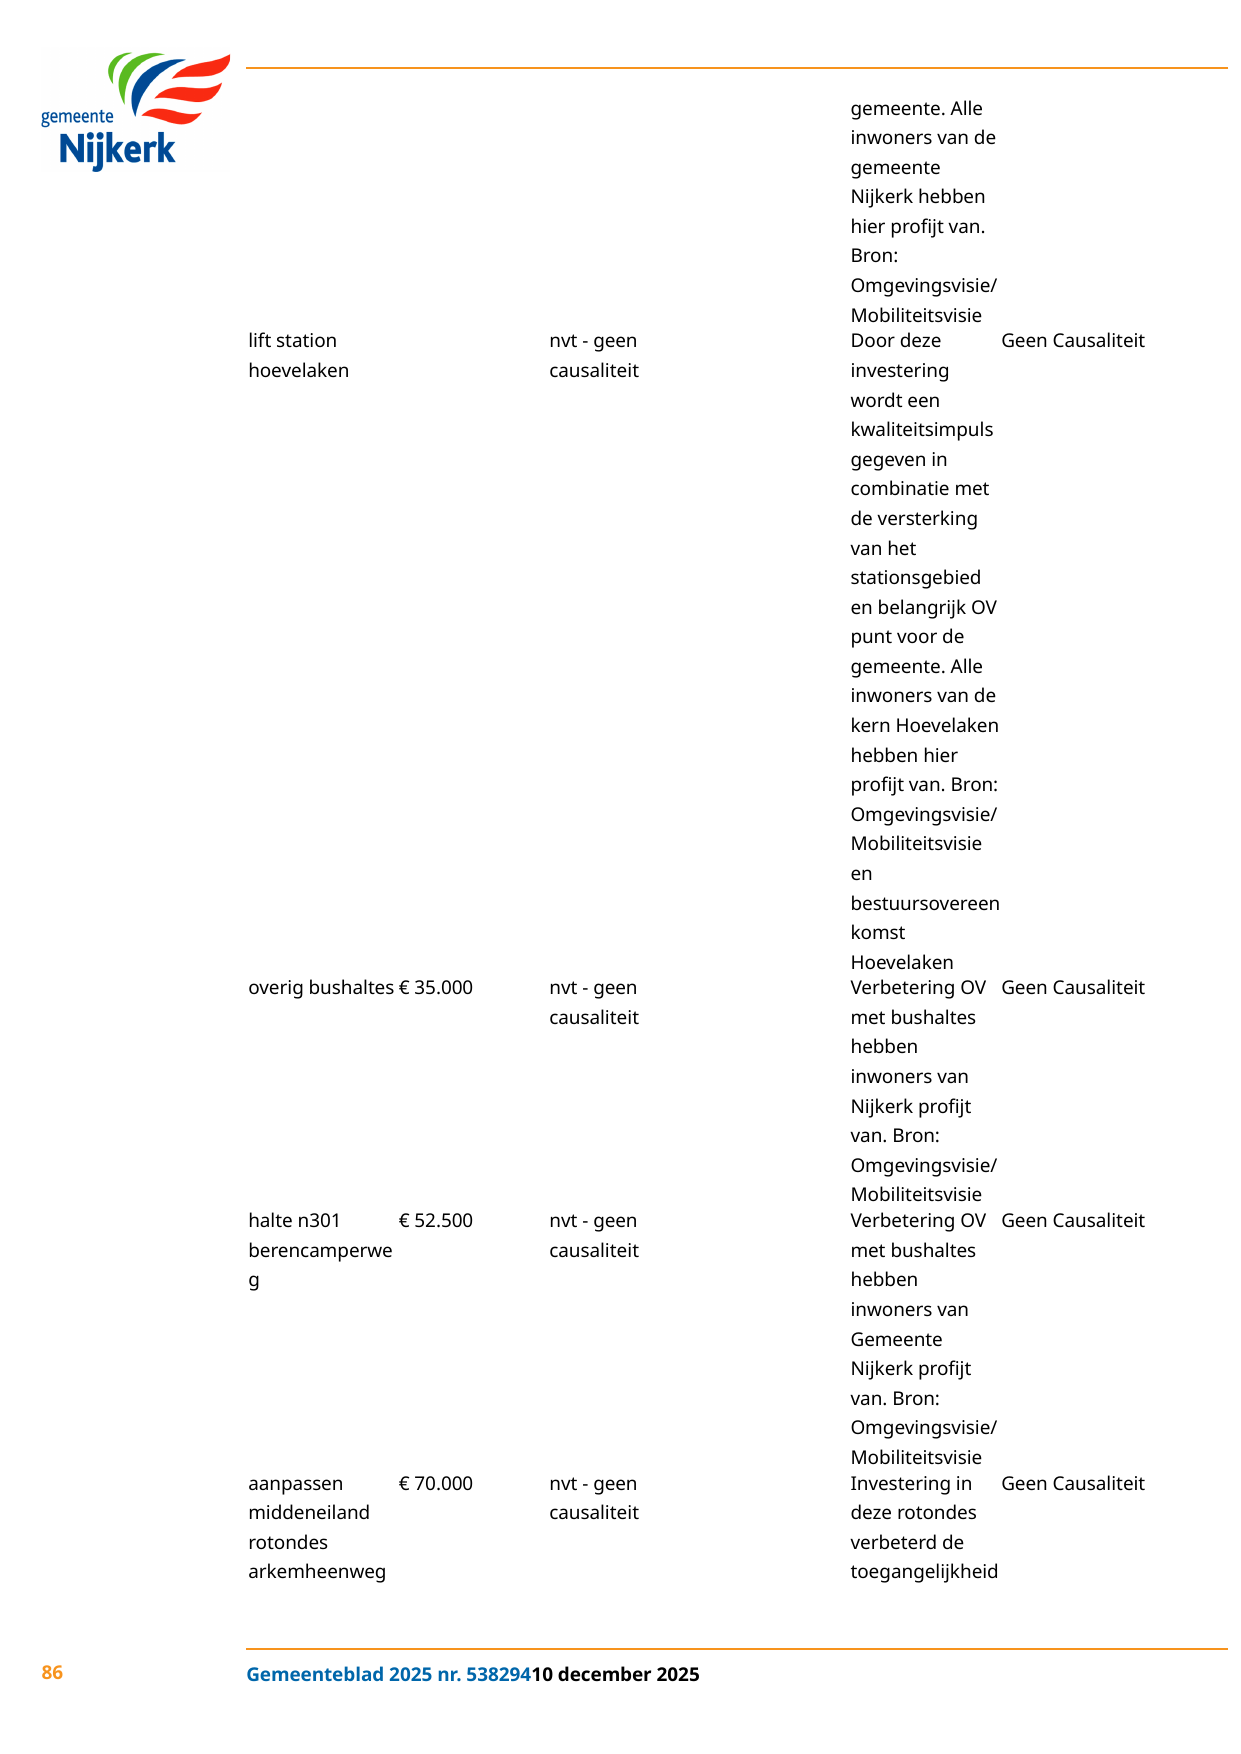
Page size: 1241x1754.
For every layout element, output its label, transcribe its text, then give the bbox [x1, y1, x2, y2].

table_cell Geen Causaliteit [1001, 1470, 1152, 1584]
table_cell € 70.000 [399, 1470, 549, 1584]
table_cell [248, 95, 398, 328]
table_cell nvt - geen causaliteit [549, 1208, 700, 1470]
table_cell [700, 1208, 850, 1470]
table_cell [700, 975, 850, 1207]
table_cell Geen Causaliteit [1001, 975, 1152, 1207]
table_cell nvt - geen causaliteit [549, 328, 700, 974]
table_cell € 52.500 [399, 1208, 549, 1470]
table_cell [700, 95, 850, 328]
table_cell aanpassen middeneiland rotondes arkemheenweg [248, 1470, 398, 1584]
table_cell Geen Causaliteit [1001, 328, 1152, 974]
table_cell [399, 328, 549, 974]
table_cell Geen Causaliteit [1001, 1208, 1152, 1470]
table_cell [700, 1470, 850, 1584]
picture [41, 47, 231, 172]
table_cell halte n301 berencamperweg [248, 1208, 398, 1470]
table_cell [1001, 95, 1152, 328]
table_cell € 35.000 [399, 975, 549, 1207]
table_cell gemeente. Alle inwoners van de gemeente Nijkerk hebben hier profijt van. Bron: Omgevingsvisie/ Mobiliteitsvisie [850, 95, 1001, 328]
table_cell lift station hoevelaken [248, 328, 398, 974]
table_cell Door deze investering wordt een kwaliteitsimpuls gegeven in combinatie met de versterking van het stationsgebied en belangrijk OV punt voor de gemeente. Alle inwoners van de kern Hoevelaken hebben hier profijt van. Bron: Omgevingsvisie/ Mobiliteitsvisie en bestuursovereenkomst Hoevelaken [850, 328, 1001, 974]
table_cell Verbetering OV met bushaltes hebben inwoners van Gemeente Nijkerk profijt van. Bron: Omgevingsvisie/ Mobiliteitsvisie [850, 1208, 1001, 1470]
table_cell [700, 328, 850, 974]
table_cell Investering in deze rotondes verbeterd de toegangelijkheid [850, 1470, 1001, 1584]
table_cell [549, 95, 700, 328]
table_cell [399, 95, 549, 328]
table_cell nvt - geen causaliteit [549, 1470, 700, 1584]
table_cell Verbetering OV met bushaltes hebben inwoners van Nijkerk profijt van. Bron: Omgevingsvisie/ Mobiliteitsvisie [850, 975, 1001, 1207]
table_cell nvt - geen causaliteit [549, 975, 700, 1207]
table_cell overig bushaltes [248, 975, 398, 1207]
